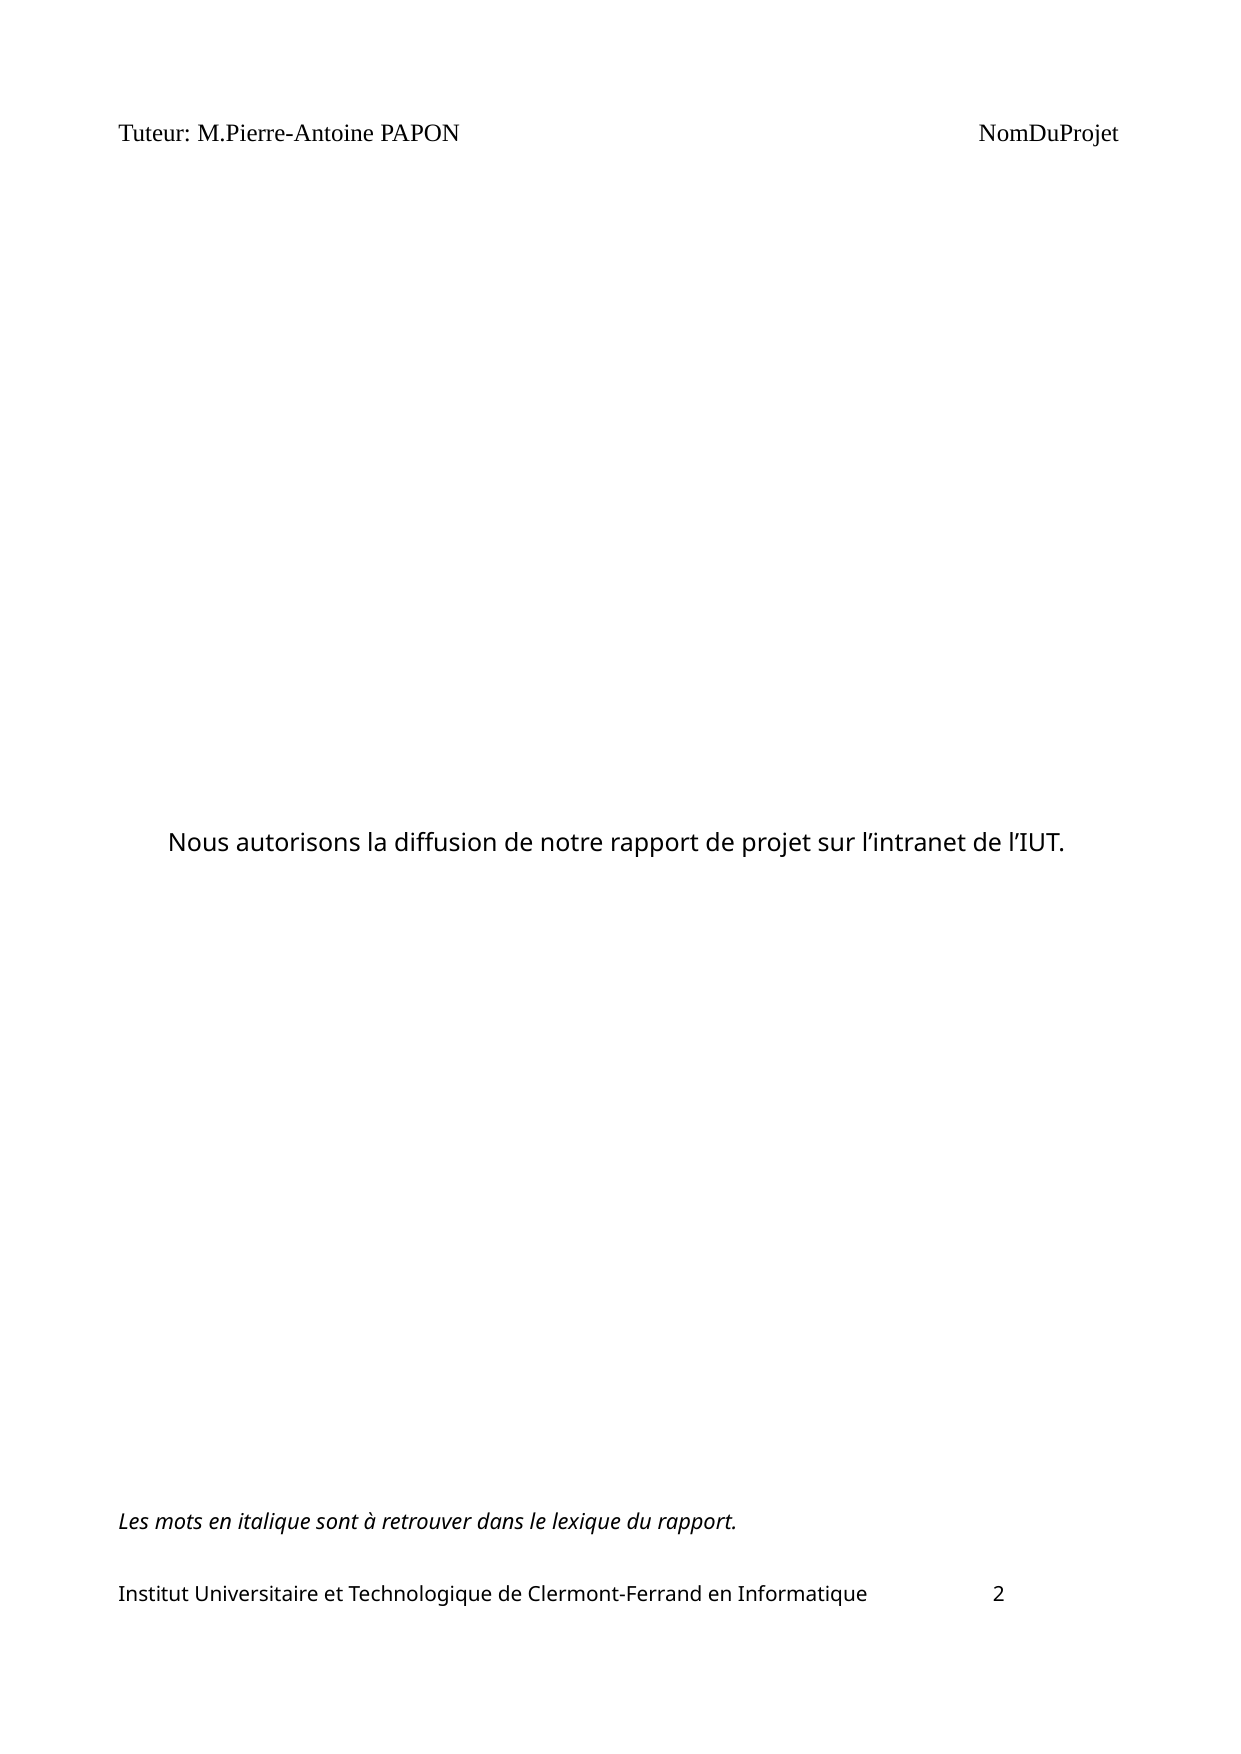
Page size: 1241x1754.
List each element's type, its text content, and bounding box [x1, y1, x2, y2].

text Nous autorisons la diffusion de notre rapport de projet sur l’intranet de l’IUT. [118, 824, 1122, 859]
text Les mots en italique sont à retrouver dans le lexique du rapport. [118, 1506, 1122, 1536]
